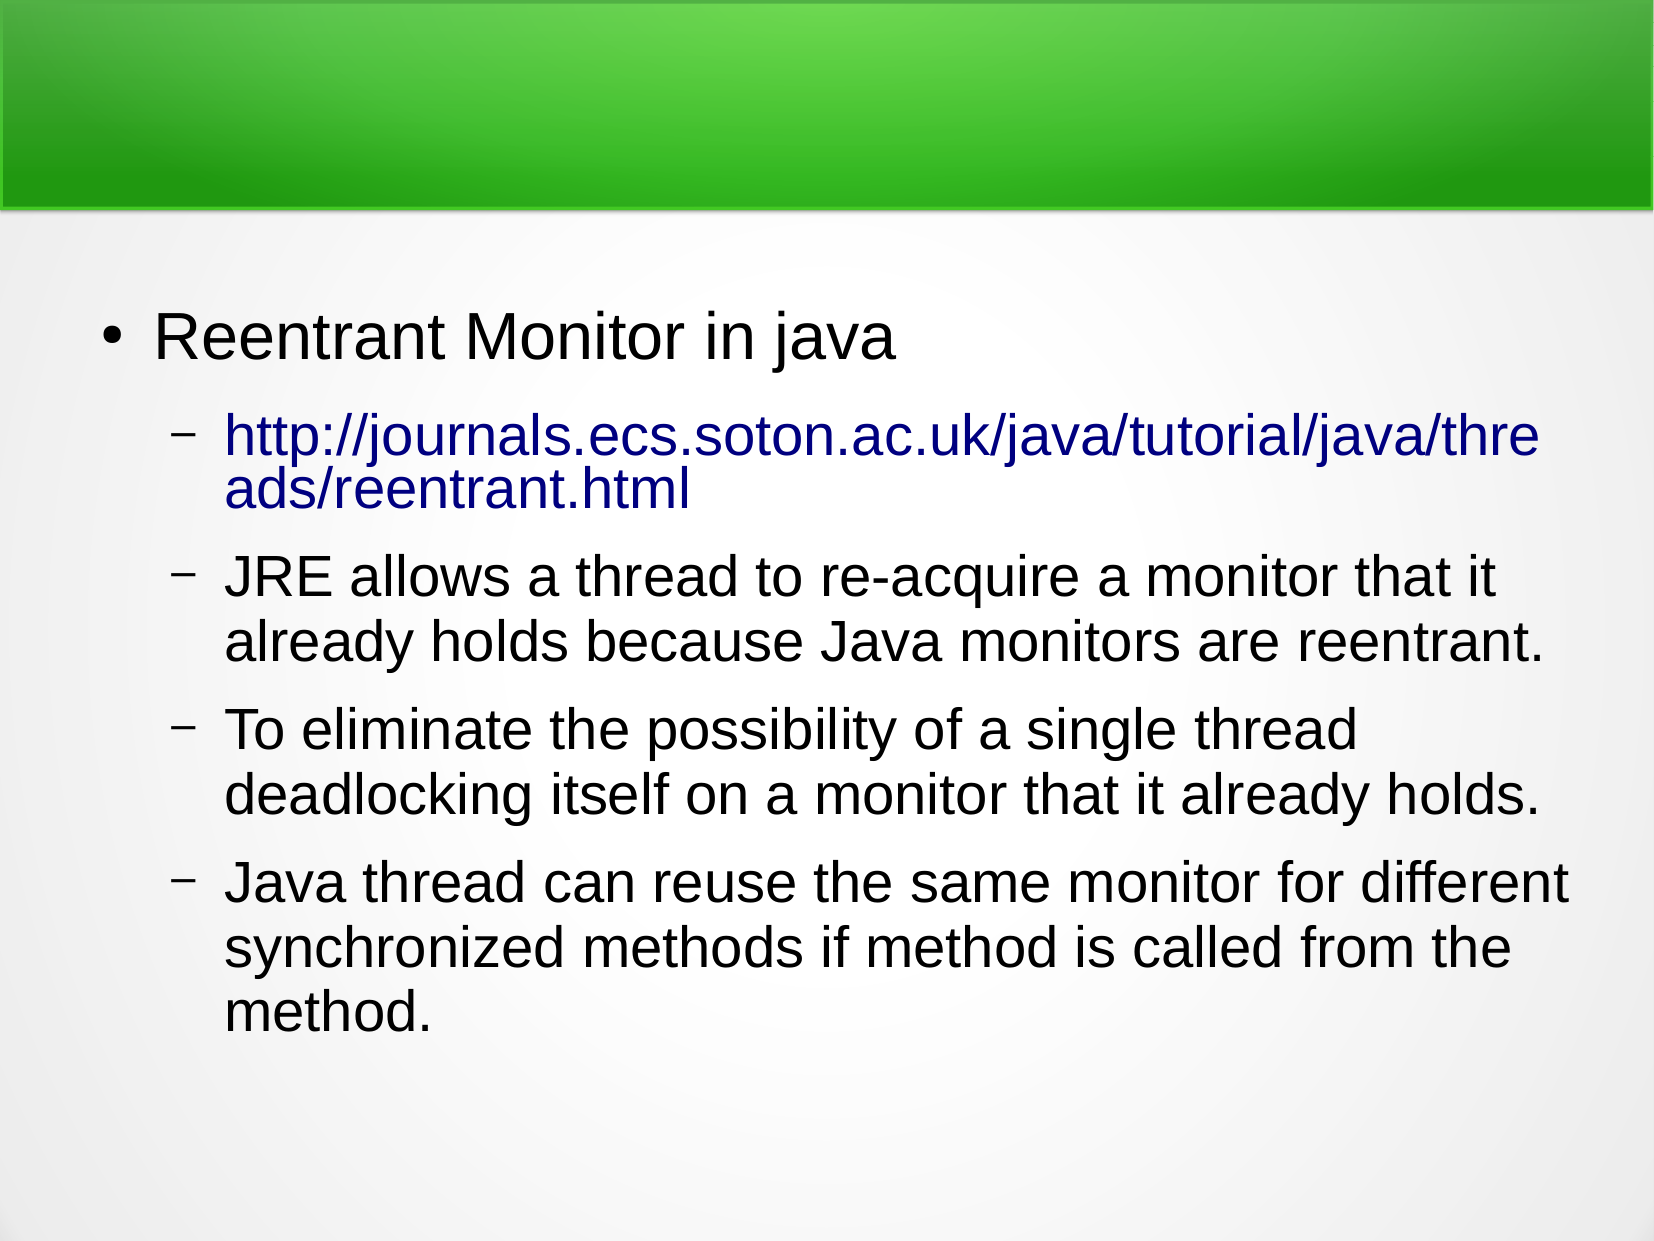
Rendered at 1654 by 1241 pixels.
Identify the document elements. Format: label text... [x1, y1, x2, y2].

list Reentrant Monitor in java http://journals.ecs.soton.ac.uk/java/tutorial/java/threads/reentrant.html JRE allows a thread to re-acquire a monitor that it already holds because Java monitors are reentrant. To eliminate the possibility of a single thread deadlocking itself on a monitor that it already holds. Java thread can reuse the same monitor for different synchronized methods if method is called from the method. [82, 299, 1571, 1019]
